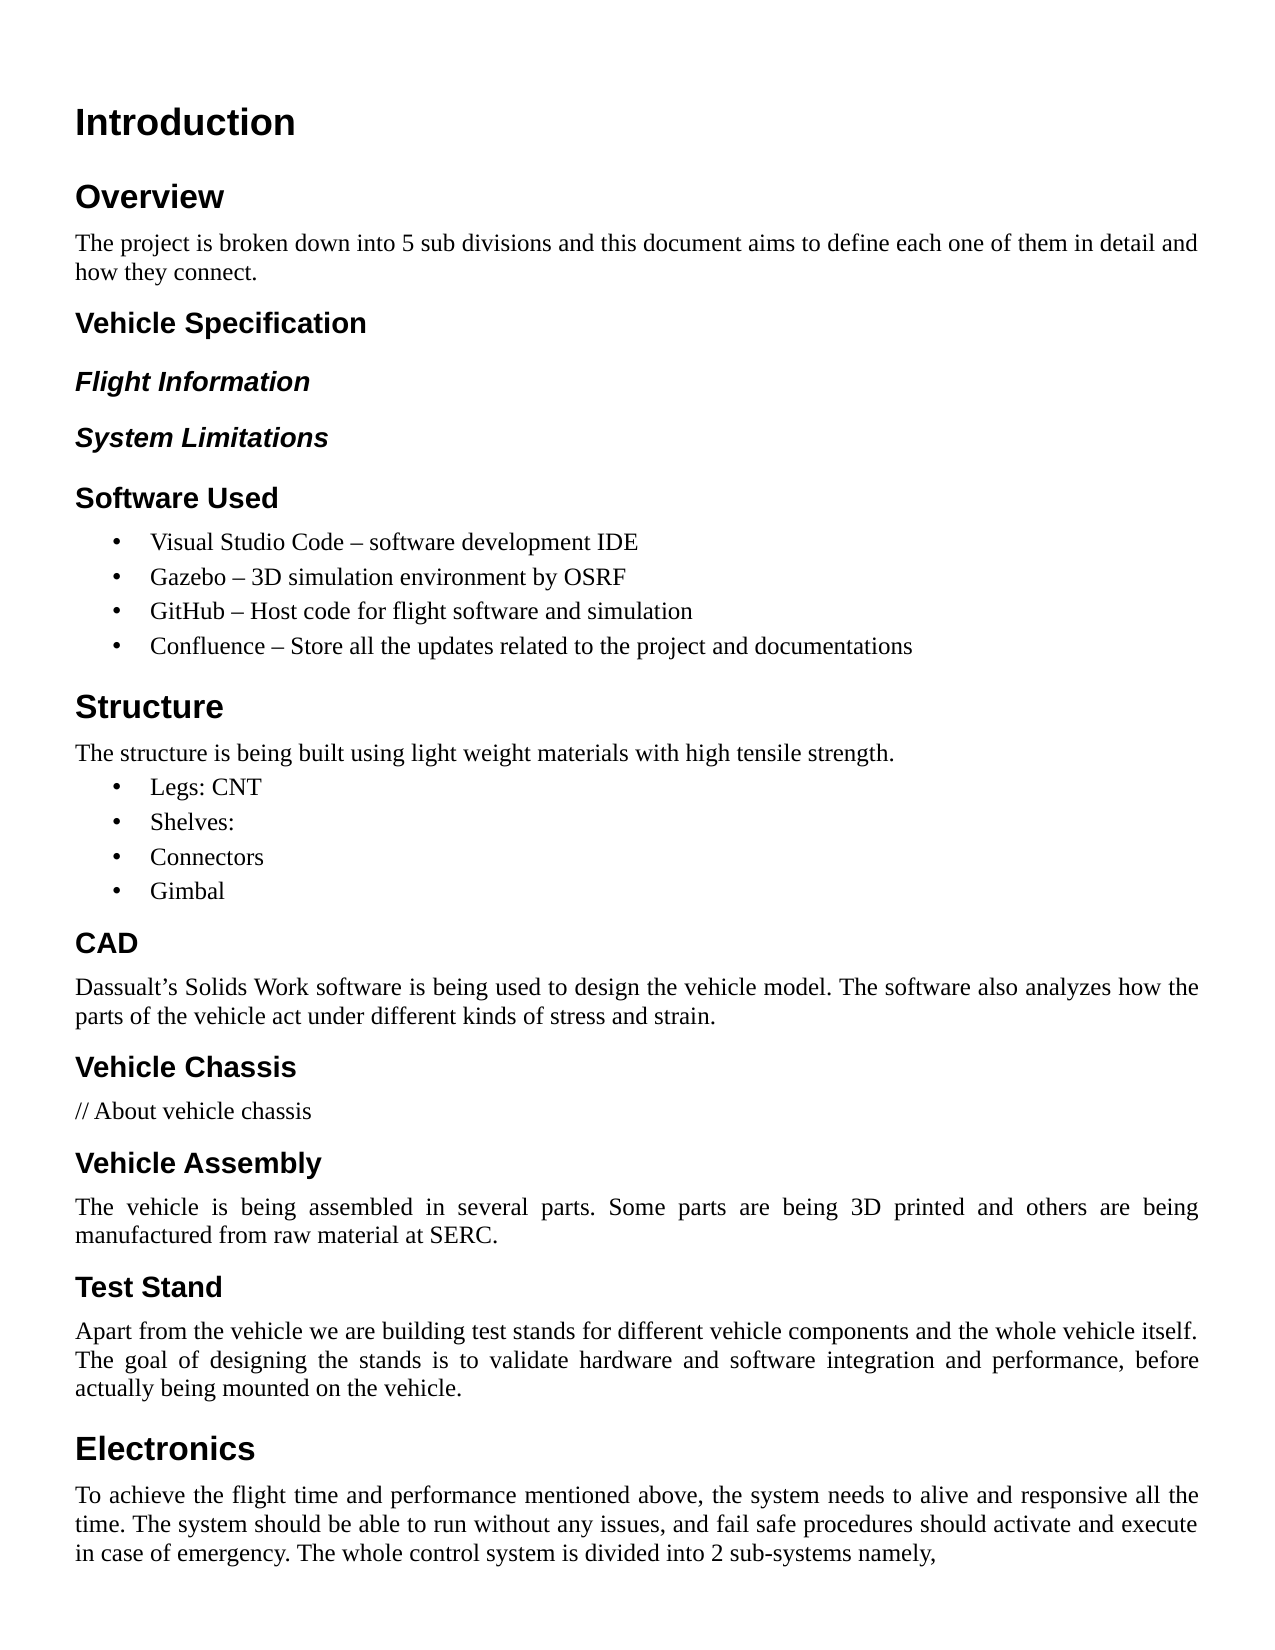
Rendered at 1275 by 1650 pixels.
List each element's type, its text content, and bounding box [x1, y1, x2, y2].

list Confluence – Store all the updates related to the project and documentations [112, 631, 1200, 660]
subtitle Electronics [75, 1429, 1200, 1468]
subtitle Test Stand [75, 1270, 1200, 1303]
subtitle Overview [75, 177, 1200, 216]
subtitle Structure [75, 687, 1200, 725]
text The project is broken down into 5 sub divisions and this document aims to define each one of them in detail and how they connect. [75, 228, 1200, 286]
subtitle Software Used [75, 481, 1200, 514]
list Shelves: [112, 807, 1200, 836]
text The structure is being built using light weight materials with high tensile strength. [75, 738, 1200, 766]
subtitle Introduction [75, 100, 1200, 144]
list Legs: CNT [112, 772, 1200, 801]
text To achieve the flight time and performance mentioned above, the system needs to alive and responsive all the time. The system should be able to run without any issues, and fail safe procedures should activate and execute in case of emergency. The whole control system is divided into 2 sub-systems namely, [75, 1480, 1200, 1566]
text Apart from the vehicle we are building test stands for different vehicle components and the whole vehicle itself. The goal of designing the stands is to validate hardware and software integration and performance, before actually being mounted on the vehicle. [75, 1316, 1200, 1402]
subtitle Flight Information [75, 365, 1200, 397]
list Gimbal [112, 876, 1200, 905]
list Gazebo – 3D simulation environment by OSRF [112, 562, 1200, 590]
list Visual Studio Code – software development IDE [112, 527, 1200, 556]
subtitle System Limitations [75, 422, 1200, 454]
text The vehicle is being assembled in several parts. Some parts are being 3D printed and others are being manufactured from raw material at SERC. [75, 1192, 1200, 1249]
subtitle Vehicle Chassis [75, 1050, 1200, 1084]
text Dassualt’s Solids Work software is being used to design the vehicle model. The software also analyzes how the parts of the vehicle act under different kinds of stress and strain. [75, 972, 1200, 1029]
list Connectors [112, 842, 1200, 871]
subtitle Vehicle Specification [75, 306, 1200, 340]
subtitle Vehicle Assembly [75, 1146, 1200, 1179]
subtitle CAD [75, 926, 1200, 959]
text // About vehicle chassis [75, 1096, 1200, 1125]
list GitHub – Host code for flight software and simulation [112, 596, 1200, 625]
